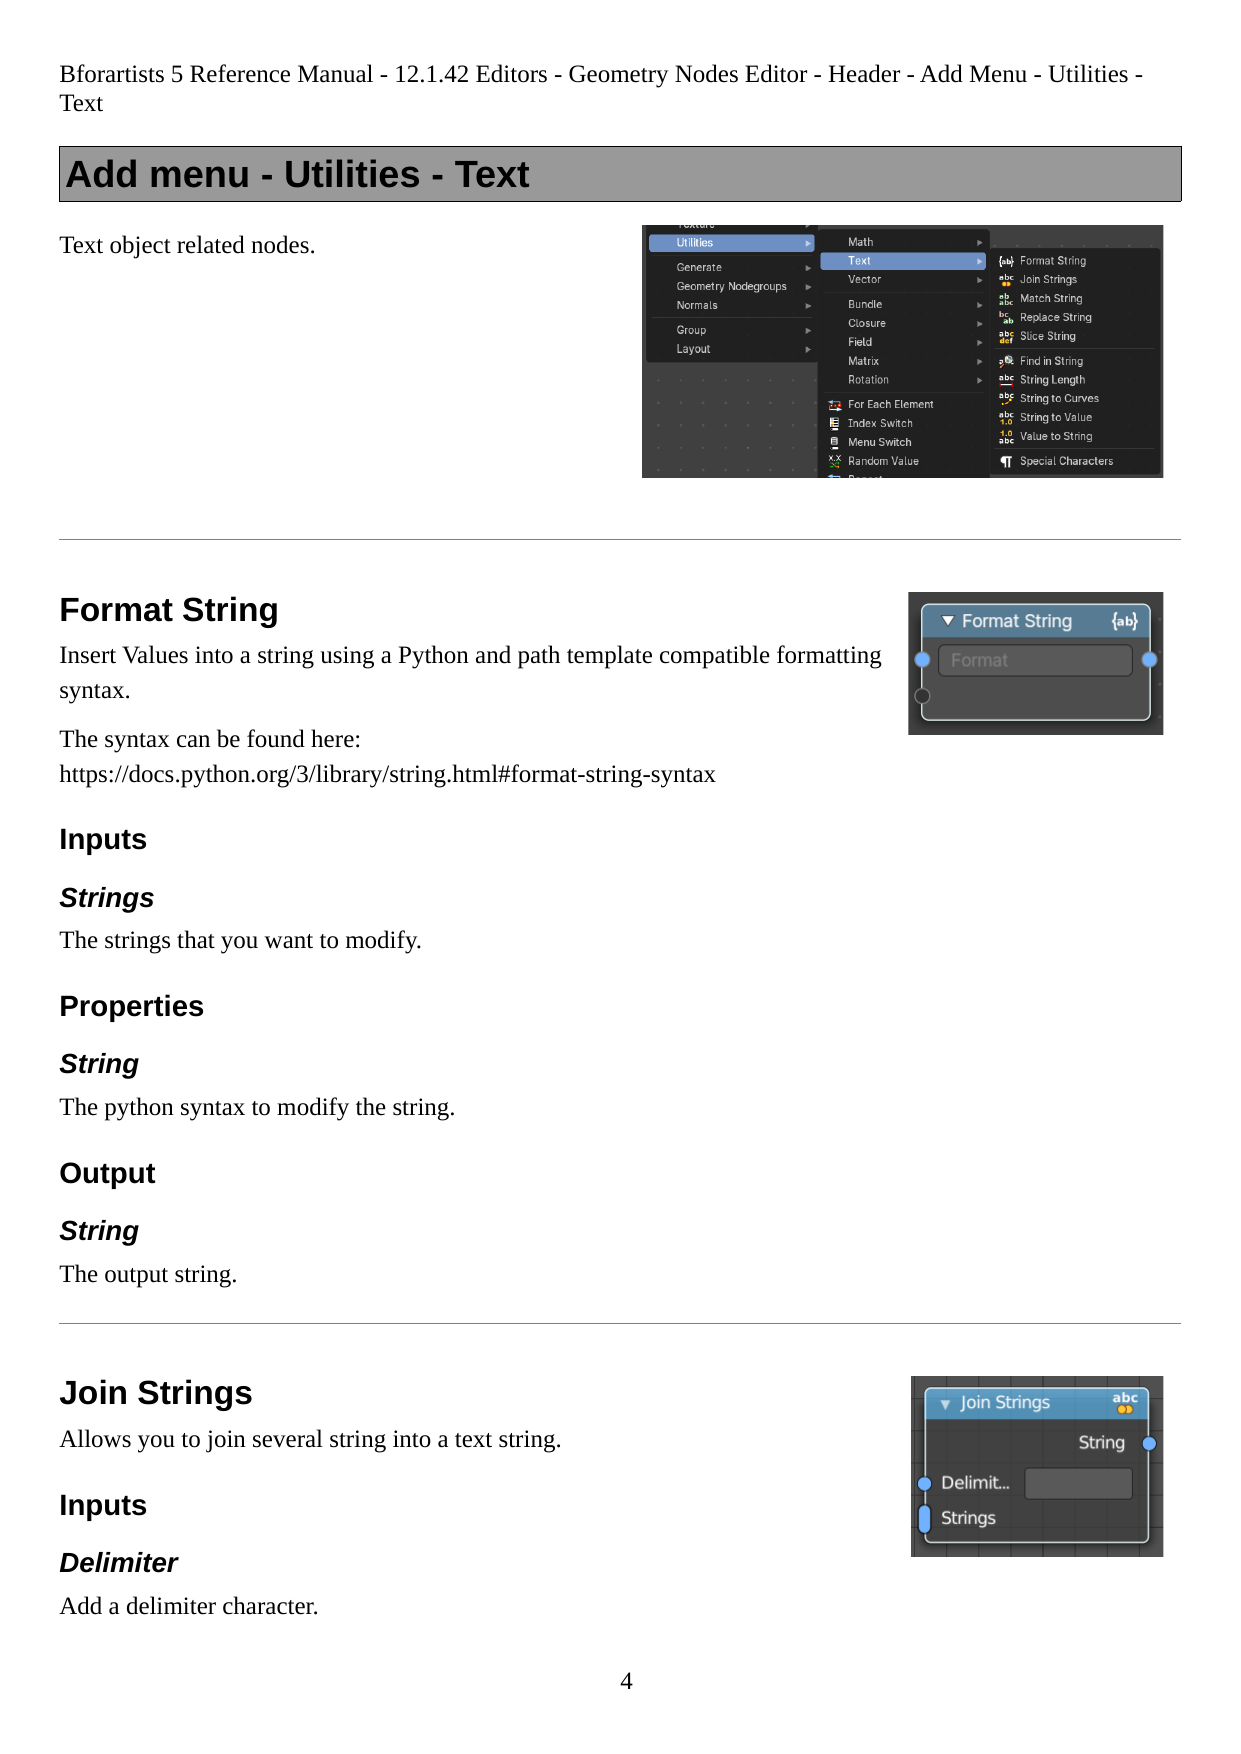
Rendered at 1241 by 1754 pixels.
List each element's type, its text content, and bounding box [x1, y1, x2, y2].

text Insert Values into a string using a Python and path template compatible formatting syntax. [59, 641, 908, 704]
subtitle Output [59, 1156, 1181, 1189]
text Text object related nodes. [59, 230, 642, 259]
subtitle String [59, 1048, 1181, 1080]
text Add a delimiter character. [59, 1591, 1181, 1620]
text The syntax can be found here: https://docs.python.org/3/library/string.html#format-string-syntax [59, 724, 1181, 787]
picture [642, 225, 1164, 478]
subtitle Strings [59, 881, 1181, 913]
subtitle Inputs [59, 1488, 911, 1522]
subtitle [1164, 1488, 1181, 1522]
subtitle Properties [59, 989, 1181, 1023]
subtitle Delimiter [59, 1547, 1181, 1578]
subtitle Join Strings [59, 1373, 1181, 1412]
text Allows you to join several string into a text string. [59, 1424, 911, 1453]
text The strings that you want to modify. [59, 925, 1181, 954]
subtitle Inputs [59, 822, 1181, 856]
text The python syntax to modify the string. [59, 1092, 1181, 1121]
picture [911, 1376, 1164, 1557]
picture [908, 592, 1164, 735]
table_header Add menu - Utilities - Text [60, 147, 1181, 201]
subtitle String [59, 1214, 1181, 1246]
text The output string. [59, 1259, 1181, 1288]
subtitle Format String [59, 589, 1181, 628]
